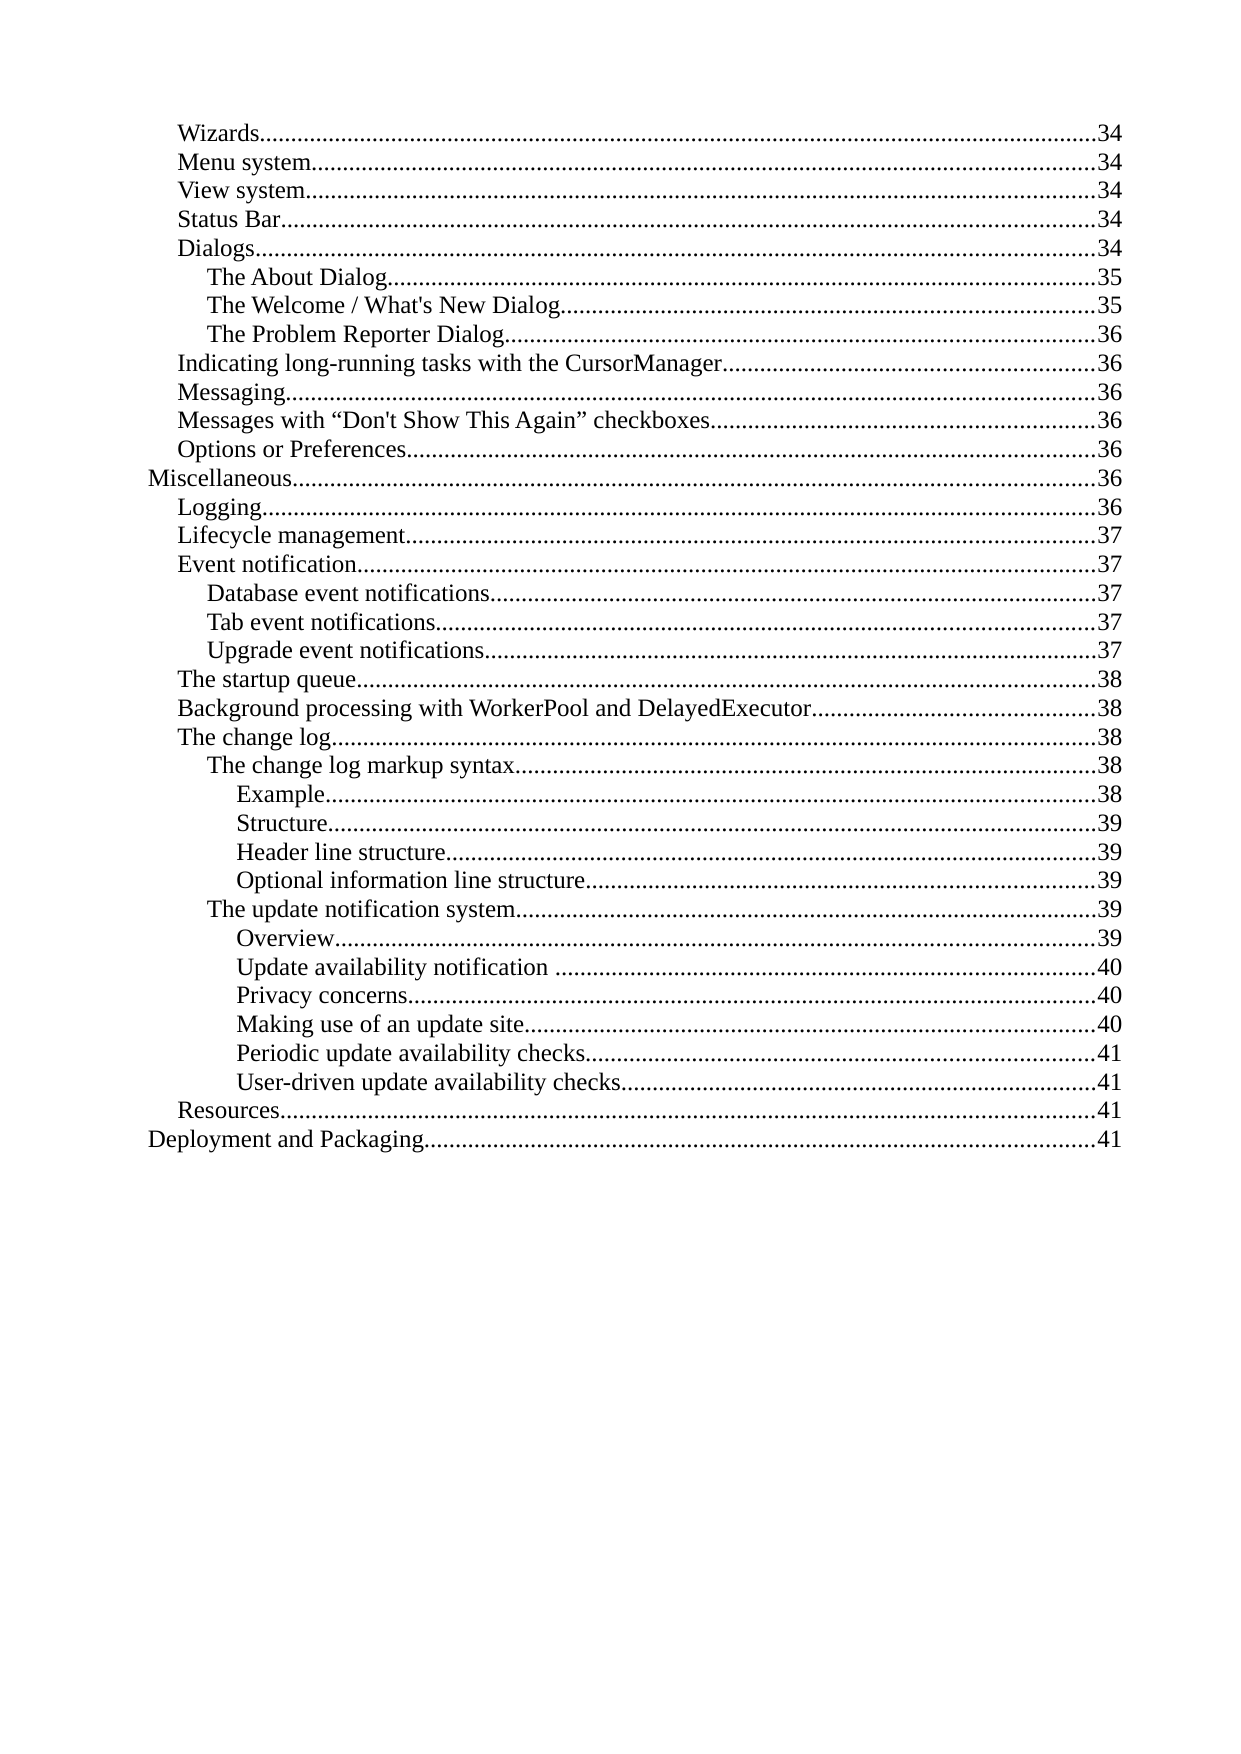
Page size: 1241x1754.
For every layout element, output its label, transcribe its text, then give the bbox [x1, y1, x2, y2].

text Deployment and Packaging 41 [148, 1124, 1122, 1153]
text Wizards 34 [177, 118, 1122, 147]
text Database event notifications 37 [207, 578, 1122, 607]
text Options or Preferences 36 [177, 434, 1122, 463]
text Making use of an update site 40 [236, 1009, 1122, 1038]
text The Problem Reporter Dialog 36 [207, 319, 1122, 348]
text Resources 41 [177, 1096, 1122, 1124]
text Menu system 34 [177, 147, 1122, 176]
text Periodic update availability checks 41 [236, 1038, 1122, 1067]
text The change log markup syntax 38 [207, 751, 1122, 779]
text Messages with “Don't Show This Again” checkboxes 36 [177, 406, 1122, 434]
text Privacy concerns 40 [236, 981, 1122, 1009]
text Optional information line structure 39 [236, 866, 1122, 894]
text Messaging 36 [177, 377, 1122, 406]
text Lifecycle management 37 [177, 521, 1122, 549]
text Background processing with WorkerPool and DelayedExecutor 38 [177, 693, 1122, 722]
text Event notification 37 [177, 549, 1122, 578]
text Miscellaneous 36 [148, 463, 1122, 492]
text Upgrade event notifications 37 [207, 636, 1122, 664]
text Logging 36 [177, 492, 1122, 521]
text Structure 39 [236, 808, 1122, 837]
text Overview 39 [236, 923, 1122, 952]
text User-driven update availability checks 41 [236, 1067, 1122, 1096]
text The About Dialog 35 [207, 262, 1122, 291]
text Update availability notification 40 [236, 952, 1122, 981]
text Tab event notifications 37 [207, 607, 1122, 636]
text Dialogs 34 [177, 233, 1122, 262]
text The Welcome / What's New Dialog 35 [207, 291, 1122, 319]
text View system 34 [177, 176, 1122, 204]
text Header line structure 39 [236, 837, 1122, 866]
text Example 38 [236, 779, 1122, 808]
text The update notification system 39 [207, 894, 1122, 923]
text Status Bar 34 [177, 204, 1122, 233]
text Indicating long-running tasks with the CursorManager 36 [177, 348, 1122, 377]
text The startup queue 38 [177, 664, 1122, 693]
text The change log 38 [177, 722, 1122, 751]
